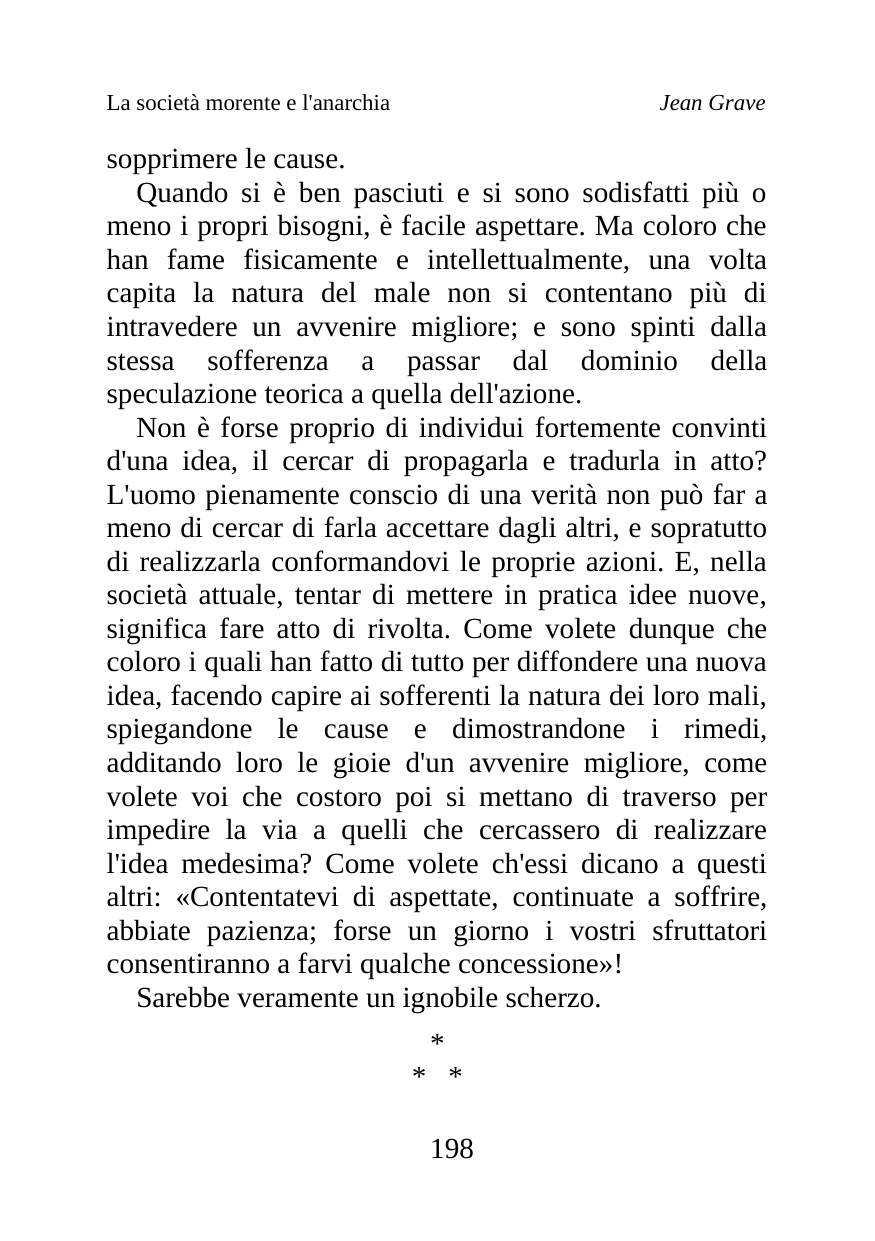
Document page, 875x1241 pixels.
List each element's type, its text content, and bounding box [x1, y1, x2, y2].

text Quando si è ben pasciuti e si sono sodisfatti più o meno i propri bisogni, è facile aspettare. Ma coloro che han fame fisicamente e intellettualmente, una volta capita la natura del male non si contentano più di intravedere un avvenire migliore; e sono spinti dalla stessa sofferenza a passar dal dominio della speculazione teorica a quella dell'azione. [106, 175, 768, 410]
text Non è forse proprio di individui fortemente convinti d'una idea, il cercar di propagarla e tradurla in atto? L'uomo pienamente conscio di una verità non può far a meno di cercar di farla accettare dagli altri, e sopratutto di realizzarla conformandovi le proprie azioni. E, nella società attuale, tentar di mettere in pratica idee nuove, significa fare atto di rivolta. Come volete dunque che coloro i quali han fatto di tutto per diffondere una nuova idea, facendo capire ai sofferenti la natura dei loro mali, spiegandone le cause e dimostrandone i rimedi, additando loro le gioie d'un avvenire migliore, come volete voi che costoro poi si mettano di traverso per impedire la via a quelli che cercassero di realizzare l'idea medesima? Come volete ch'essi dicano a questi altri: «Contentatevi di aspettate, continuate a soffrire, abbiate pazienza; forse un giorno i vostri sfruttatori consentiranno a farvi qualche concessione»! [106, 410, 768, 980]
text sopprimere le cause. [106, 141, 768, 175]
text * * * [106, 1026, 768, 1093]
text Sarebbe veramente un ignobile scherzo. [106, 980, 768, 1013]
